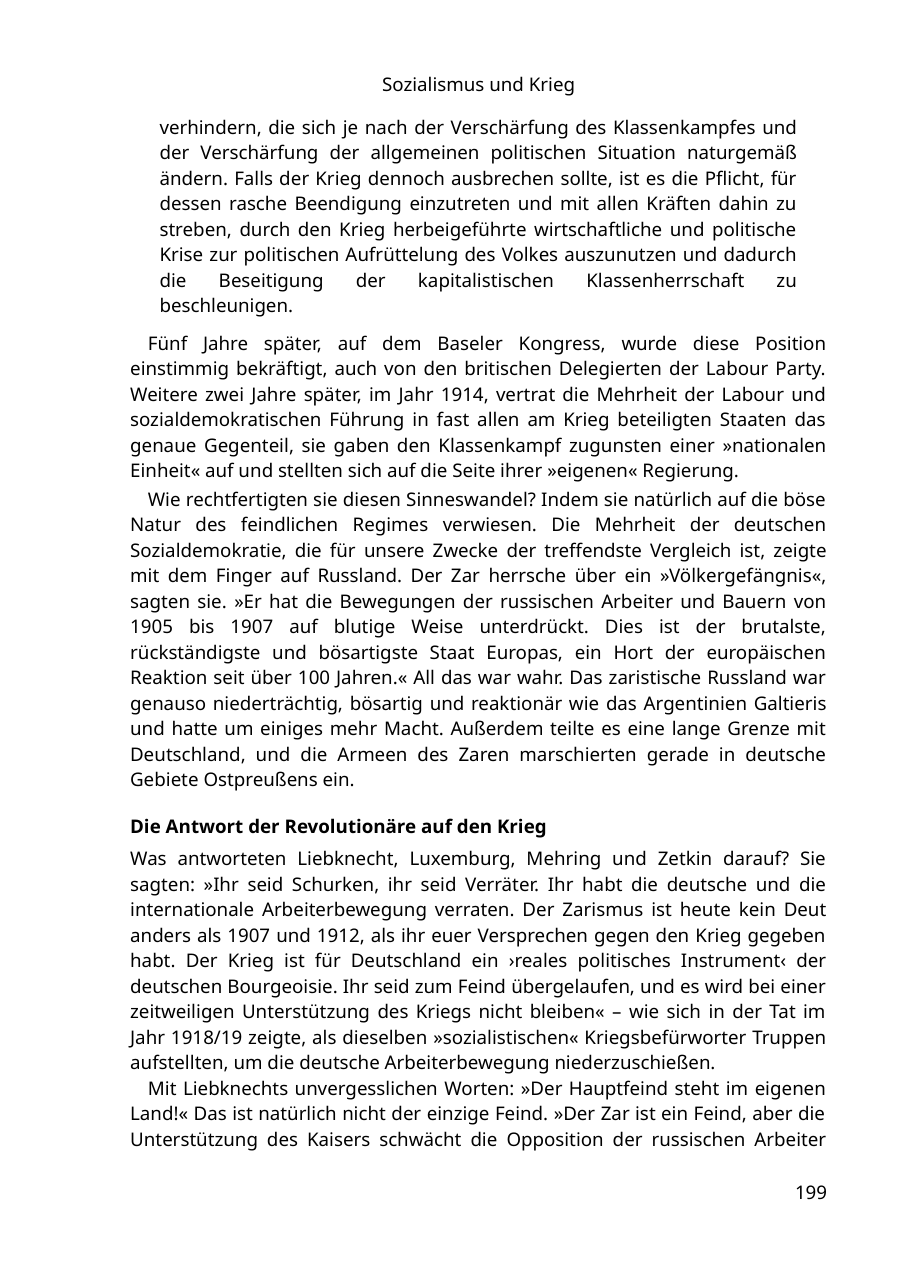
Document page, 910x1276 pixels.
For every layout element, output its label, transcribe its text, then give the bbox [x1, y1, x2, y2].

text Was antworteten Liebknecht, Luxemburg, Mehring und Zetkin darauf? Sie sagten: »Ihr seid Schurken, ihr seid Verräter. Ihr habt die deutsche und die internationale Arbeiterbewegung verraten. Der Zarismus ist heute kein Deut anders als 1907 und 1912, als ihr euer Versprechen gegen den Krieg gegeben habt. Der Krieg ist für Deutschland ein ›reales politisches Instrument‹ der deutschen Bourgeoisie. Ihr seid zum Feind übergelaufen, und es wird bei einer zeitweiligen Unterstützung des Kriegs nicht bleiben« – wie sich in der Tat im Jahr 1918/19 zeigte, als dieselben »sozialistischen« Kriegsbefürworter Truppen aufstellten, um die deutsche Arbeiterbewegung niederzuschießen. [130, 846, 827, 1075]
text Wie rechtfertigten sie diesen Sinneswandel? Indem sie natürlich auf die böse Natur des feindlichen Regimes verwiesen. Die Mehrheit der deutschen Sozialdemokratie, die für unsere Zwecke der treffendste Vergleich ist, zeigte mit dem Finger auf Russland. Der Zar herrsche über ein »Völkergefängnis«, sagten sie. »Er hat die Bewegungen der russischen Arbeiter und Bauern von 1905 bis 1907 auf blutige Weise unterdrückt. Dies ist der brutalste, rückständigste und bösartigste Staat Europas, ein Hort der europäischen Reaktion seit über 100 Jahren.« All das war wahr. Das zaristische Russland war genauso niederträchtig, bösartig und reaktionär wie das Argentinien Galtieris und hatte um einiges mehr Macht. Außerdem teilte es eine lange Grenze mit Deutschland, und die Armeen des Zaren marschierten gerade in deutsche Gebiete Ostpreußens ein. [130, 486, 827, 792]
text Die Antwort der Revolutionäre auf den Krieg [130, 813, 827, 838]
text verhindern, die sich je nach der Verschärfung des Klassenkampfes und der Verschärfung der allgemeinen politischen Situation naturgemäß ändern. Falls der Krieg dennoch ausbrechen sollte, ist es die Pflicht, für dessen rasche Beendigung einzutreten und mit allen Kräften dahin zu streben, durch den Krieg herbeigeführte wirtschaftliche und politische Krise zur politischen Aufrüttelung des Volkes auszunutzen und dadurch die Beseitigung der kapitalistischen Klassenherrschaft zu beschleunigen. [159, 114, 797, 318]
text Fünf Jahre später, auf dem Baseler Kongress, wurde diese Position einstimmig bekräftigt, auch von den britischen Delegierten der Labour Party. Weitere zwei Jahre später, im Jahr 1914, vertrat die Mehrheit der Labour und sozialdemokratischen Führung in fast allen am Krieg beteiligten Staaten das genaue Gegenteil, sie gaben den Klassenkampf zugunsten einer »nationalen Einheit« auf und stellten sich auf die Seite ihrer »eigenen« Regierung. [130, 330, 827, 483]
text Mit Liebknechts unvergesslichen Worten: »Der Hauptfeind steht im eigenen Land!« Das ist natürlich nicht der einzige Feind. »Der Zar ist ein Feind, aber die Unterstützung des Kaisers schwächt die Opposition der russischen Arbeiter [130, 1075, 827, 1152]
